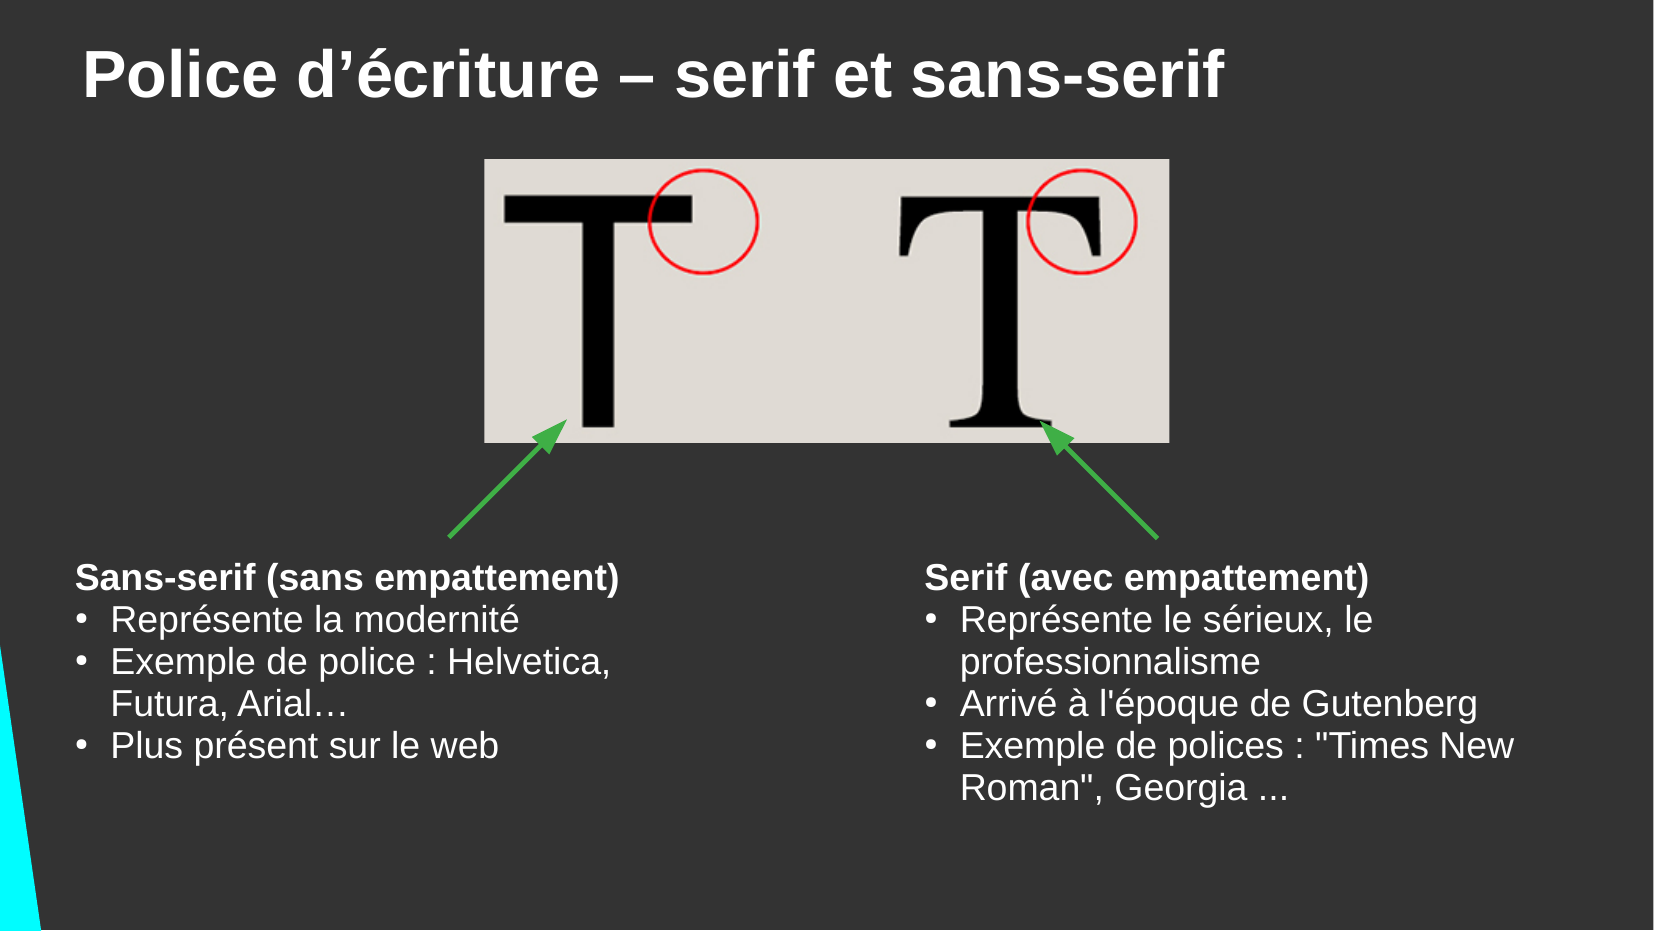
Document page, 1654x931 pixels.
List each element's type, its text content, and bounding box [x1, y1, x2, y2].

text_box Serif (avec empattement) Représente le sérieux, le professionnalisme Arrivé à l'époque de Gutenberg Exemple de polices : "Times New Roman", Georgia ... [909, 549, 1607, 859]
text_box Sans-serif (sans empattement) Représente la modernité Exemple de police : Helvetica, Futura, Arial… Plus présent sur le web [60, 549, 650, 774]
title Police d’écriture – serif et sans-serif [82, 37, 1571, 122]
picture [484, 159, 1170, 443]
text_box [0, 645, 42, 931]
